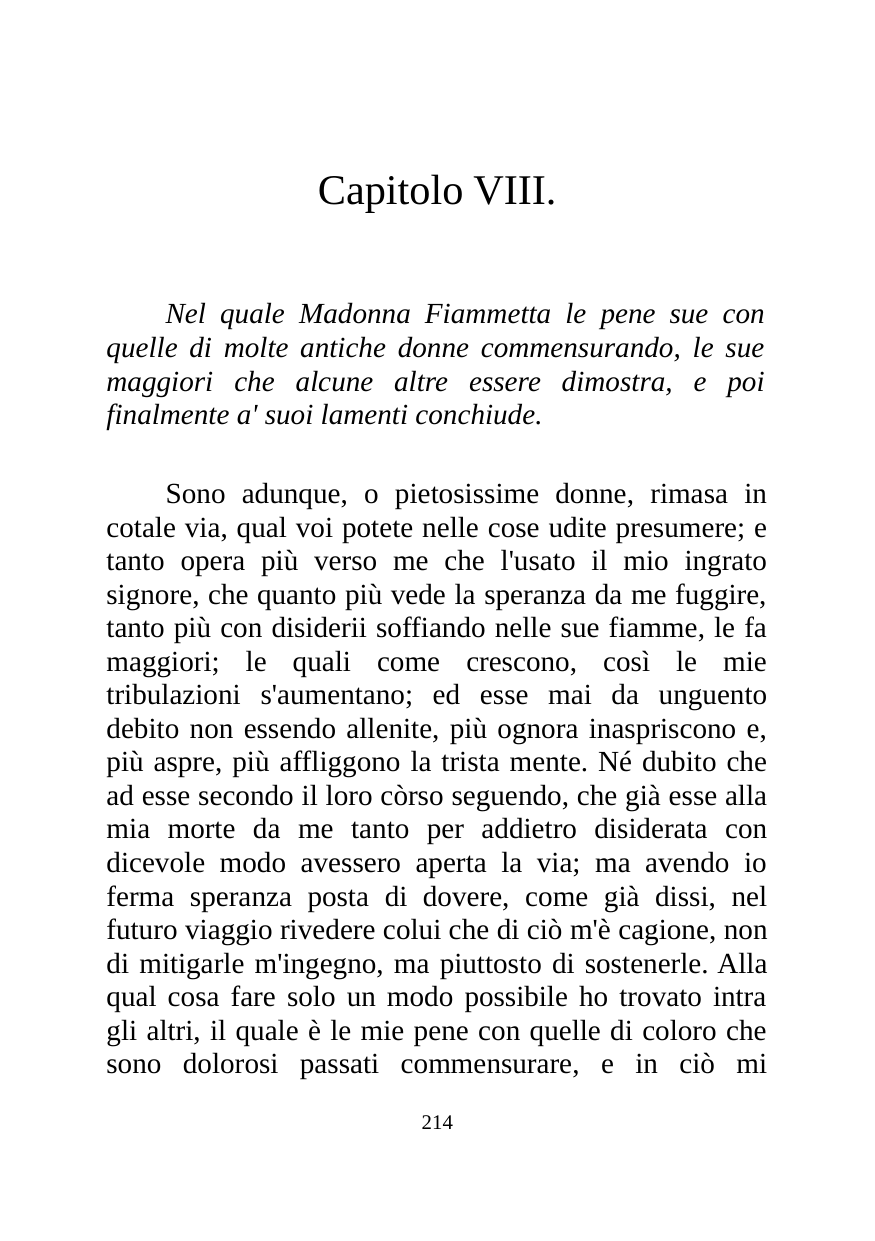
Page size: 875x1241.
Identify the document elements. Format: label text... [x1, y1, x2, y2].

subtitle Capitolo VIII. [106, 165, 768, 214]
text Nel quale Madonna Fiammetta le pene sue con quelle di molte antiche donne commensurando, le sue maggiori che alcune altre essere dimostra, e poi finalmente a' suoi lamenti conchiude. [106, 297, 768, 431]
text Sono adunque, o pietosissime donne, rimasa in cotale via, qual voi potete nelle cose udite presumere; e tanto opera più verso me che l'usato il mio ingrato signore, che quanto più vede la speranza da me fuggire, tanto più con disiderii soffiando nelle sue fiamme, le fa maggiori; le quali come crescono, così le mie tribulazioni s'aumentano; ed esse mai da unguento debito non essendo allenite, più ognora inaspriscono e, più aspre, più affliggono la trista mente. Né dubito che ad esse secondo il loro còrso seguendo, che già esse alla mia morte da me tanto per addietro disiderata con dicevole modo avessero aperta la via; ma avendo io ferma speranza posta di dovere, come già dissi, nel futuro viaggio rivedere colui che di ciò m'è cagione, non di mitigarle m'ingegno, ma piuttosto di sostenerle. Alla qual cosa fare solo un modo possibile ho trovato intra gli altri, il quale è le mie pene con quelle di coloro che sono dolorosi passati commensurare, e in ciò mi [106, 476, 768, 1080]
